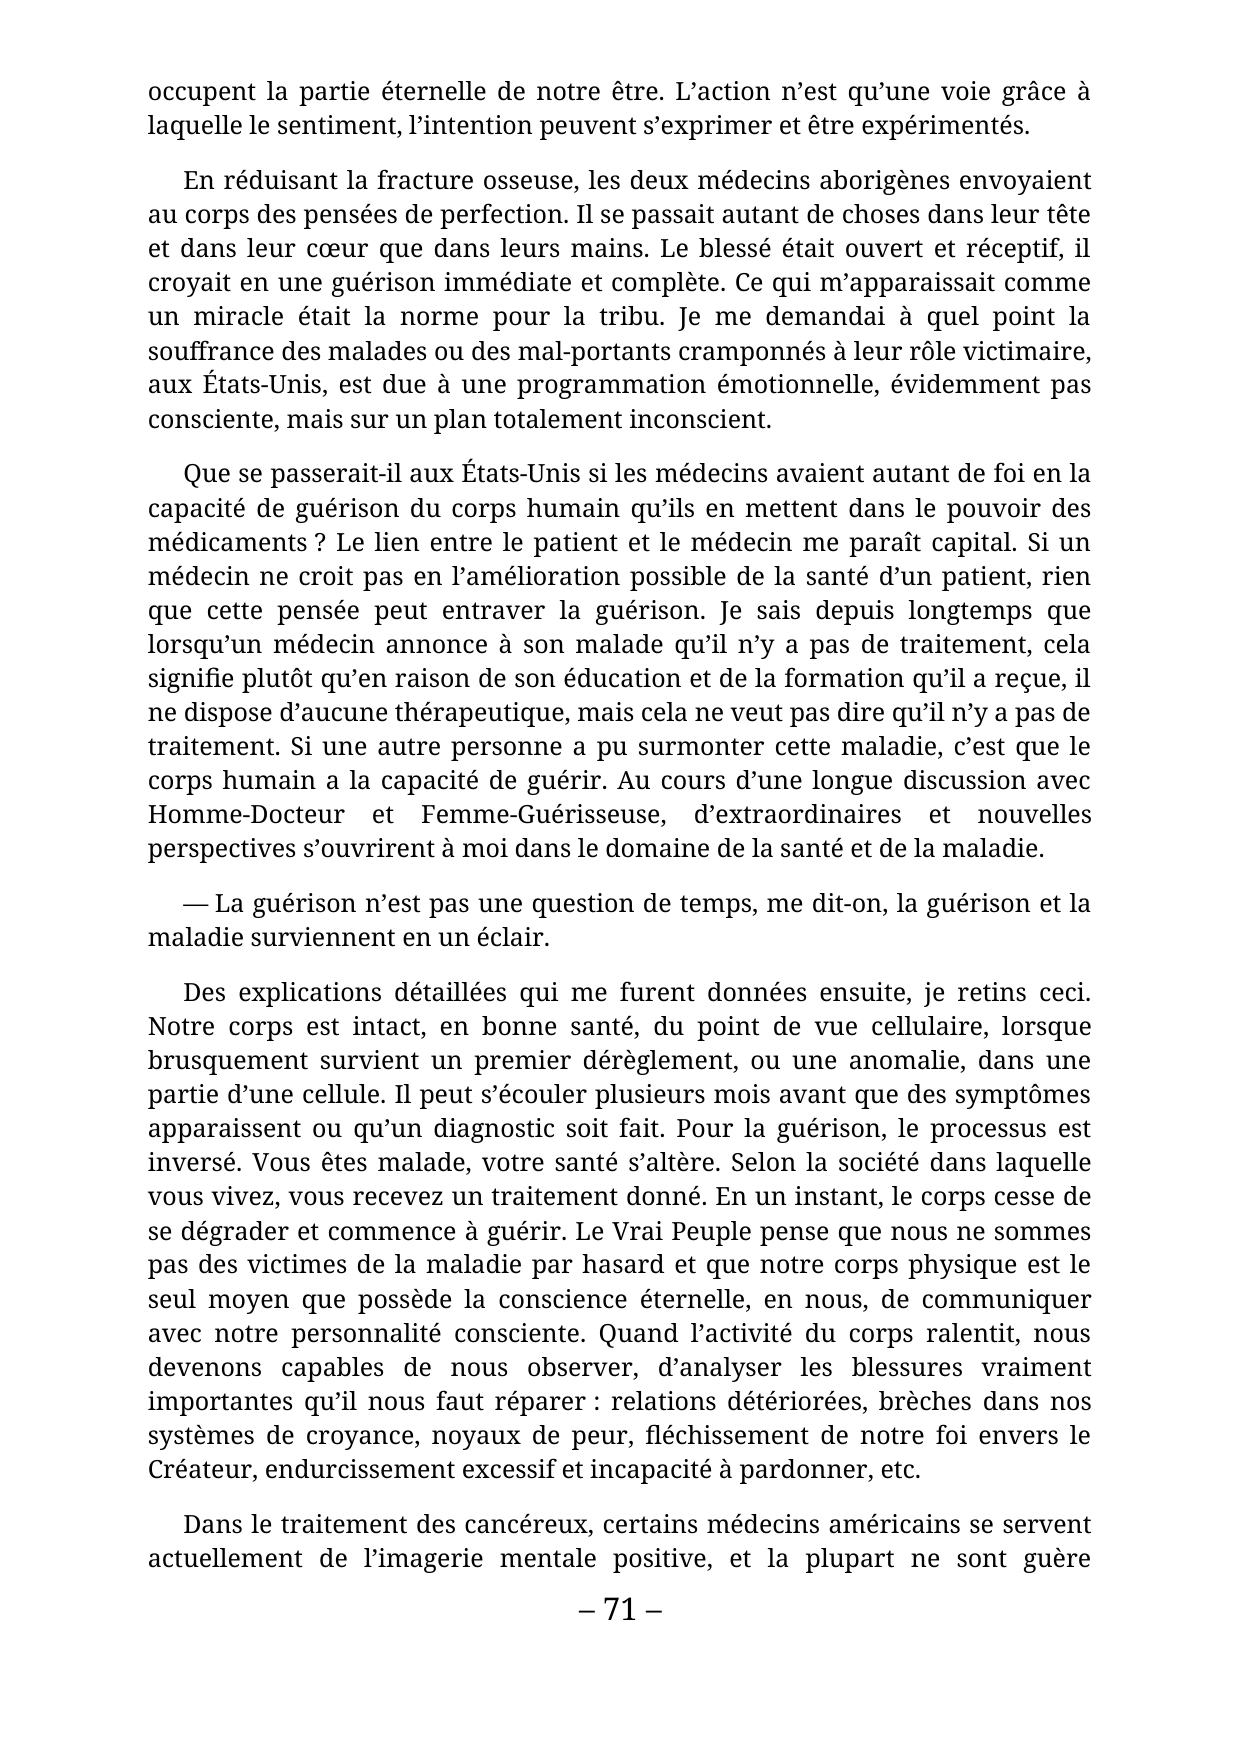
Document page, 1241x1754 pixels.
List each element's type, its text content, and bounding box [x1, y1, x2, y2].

text Des explications détaillées qui me furent données ensuite, je retins ceci. Notre corps est intact, en bonne santé, du point de vue cellulaire, lorsque brusquement survient un premier dérèglement, ou une anomalie, dans une partie d’une cellule. Il peut s’écouler plusieurs mois avant que des symptômes apparaissent ou qu’un diagnostic soit fait. Pour la guérison, le processus est inversé. Vous êtes malade, votre santé s’altère. Selon la société dans laquelle vous vivez, vous recevez un traitement donné. En un instant, le corps cesse de se dégrader et commence à guérir. Le Vrai Peuple pense que nous ne sommes pas des victimes de la maladie par hasard et que notre corps physique est le seul moyen que possède la conscience éternelle, en nous, de communiquer avec notre personnalité consciente. Quand l’activité du corps ralentit, nous devenons capables de nous observer, d’analyser les blessures vraiment importantes qu’il nous faut réparer : relations détériorées, brèches dans nos systèmes de croyance, noyaux de peur, fléchissement de notre foi envers le Créateur, endurcissement excessif et incapacité à pardonner, etc. [148, 975, 1092, 1486]
text Dans le traitement des cancéreux, certains médecins américains se servent actuellement de l’imagerie mentale positive, et la plupart ne sont guère [148, 1506, 1092, 1574]
text Que se passerait-il aux États-Unis si les médecins avaient autant de foi en la capacité de guérison du corps humain qu’ils en mettent dans le pouvoir des médicaments ? Le lien entre le patient et le médecin me paraît capital. Si un médecin ne croit pas en l’amélioration possible de la santé d’un patient, rien que cette pensée peut entraver la guérison. Je sais depuis longtemps que lorsqu’un médecin annonce à son malade qu’il n’y a pas de traitement, cela signifie plutôt qu’en raison de son éducation et de la formation qu’il a reçue, il ne dispose d’aucune thérapeutique, mais cela ne veut pas dire qu’il n’y a pas de traitement. Si une autre personne a pu surmonter cette maladie, c’est que le corps humain a la capacité de guérir. Au cours d’une longue discussion avec Homme-Docteur et Femme-Guérisseuse, d’extraordinaires et nouvelles perspectives s’ouvrirent à moi dans le domaine de la santé et de la maladie. [148, 456, 1092, 865]
text occupent la partie éternelle de notre être. L’action n’est qu’une voie grâce à laquelle le sentiment, l’intention peuvent s’exprimer et être expérimentés. [148, 74, 1092, 142]
text — La guérison n’est pas une question de temps, me dit-on, la guérison et la maladie surviennent en un éclair. [148, 886, 1092, 954]
text En réduisant la fracture osseuse, les deux médecins aborigènes envoyaient au corps des pensées de perfection. Il se passait autant de choses dans leur tête et dans leur cœur que dans leurs mains. Le blessé était ouvert et réceptif, il croyait en une guérison immédiate et complète. Ce qui m’apparaissait comme un miracle était la norme pour la tribu. Je me demandai à quel point la souffrance des malades ou des mal-portants cramponnés à leur rôle victimaire, aux États-Unis, est due à une programmation émotionnelle, évidemment pas consciente, mais sur un plan totalement inconscient. [148, 163, 1092, 435]
